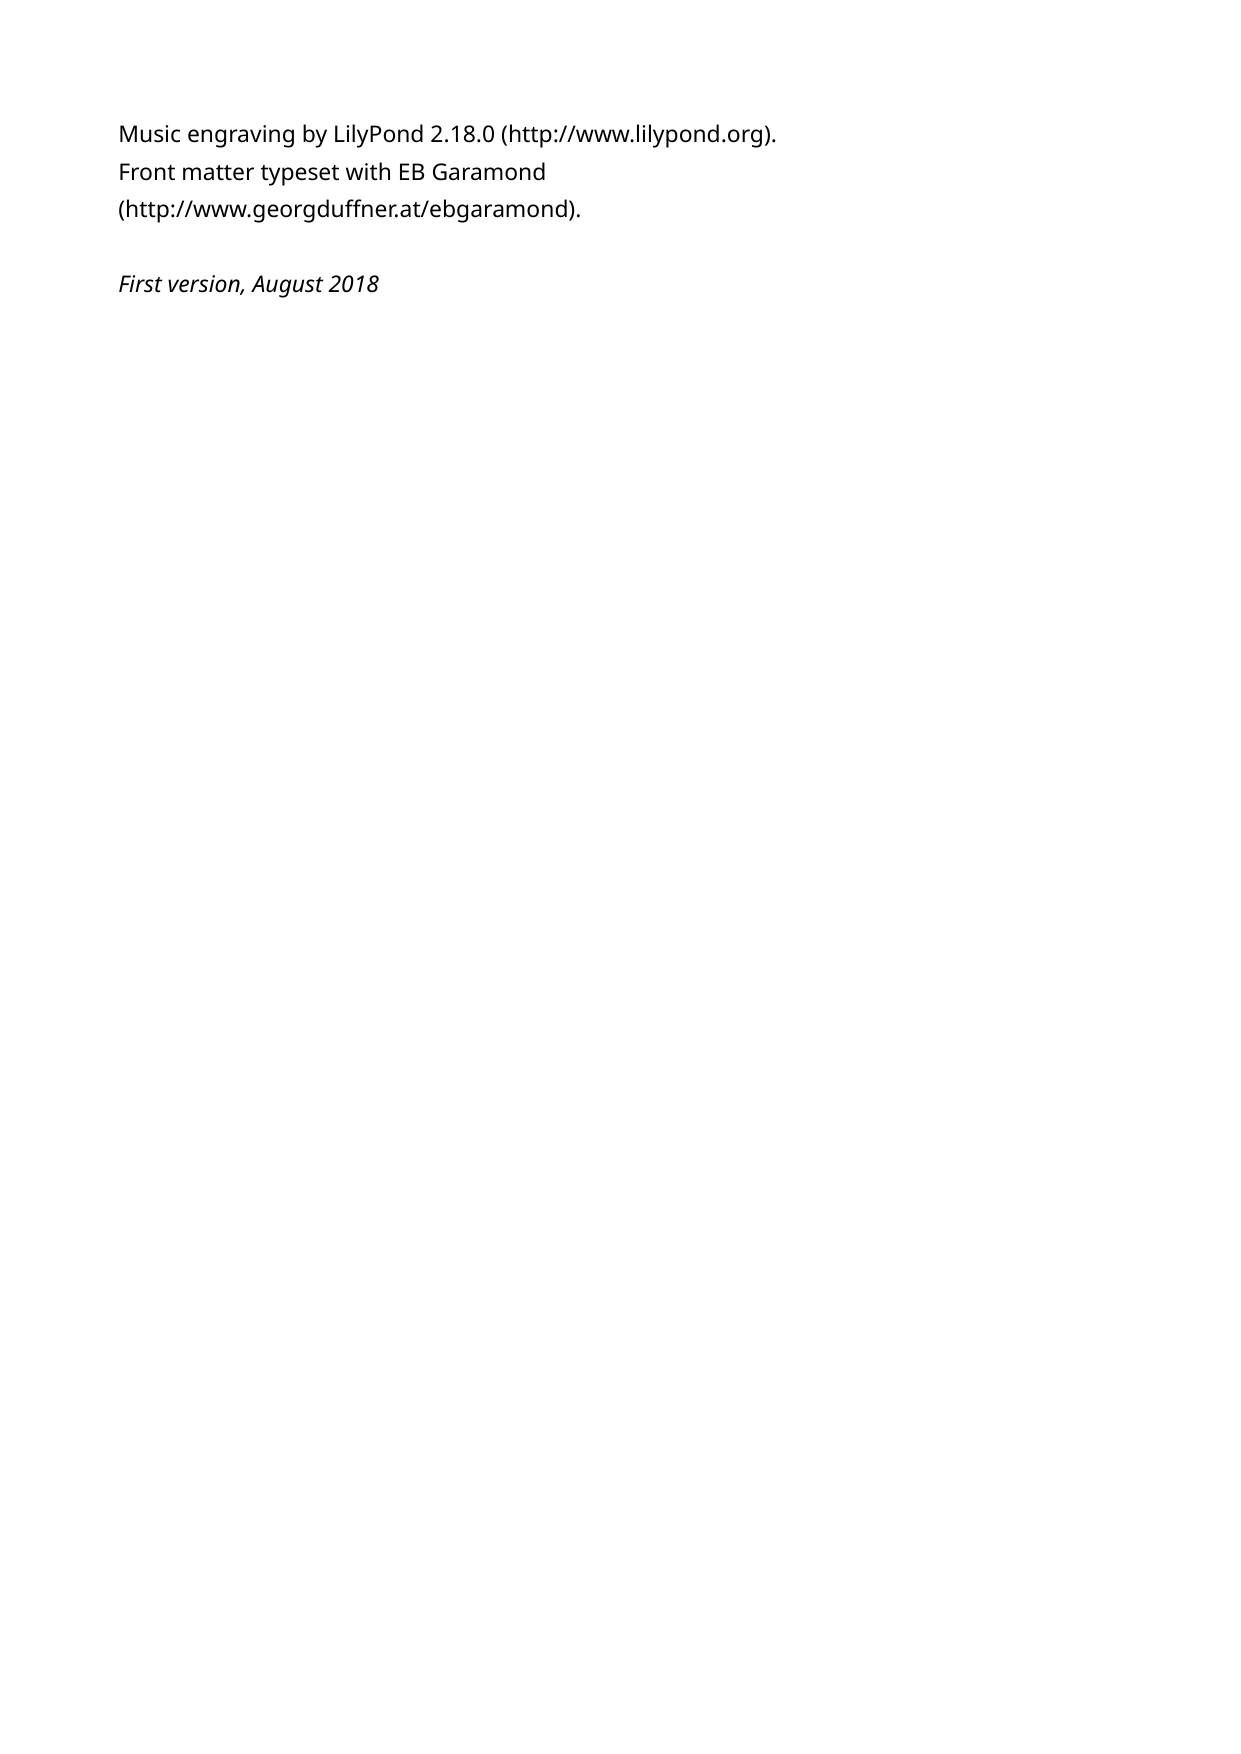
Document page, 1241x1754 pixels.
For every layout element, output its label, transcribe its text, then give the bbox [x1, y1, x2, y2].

text Music engraving by LilyPond 2.18.0 (http://www.lilypond.org). Front matter typeset with EB Garamond (http://www.georgduffner.at/ebgaramond). [118, 118, 1004, 224]
text First version, August 2018 [118, 268, 1004, 299]
